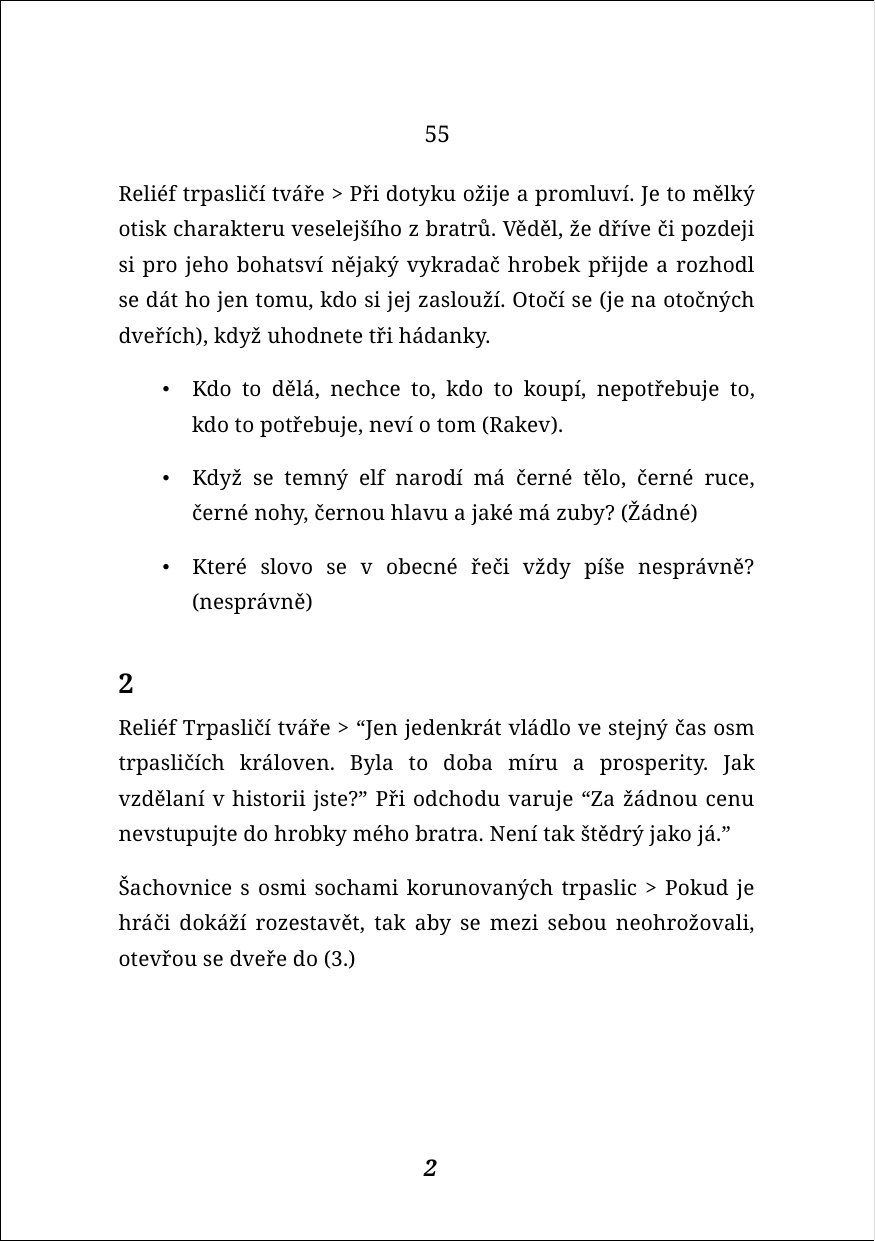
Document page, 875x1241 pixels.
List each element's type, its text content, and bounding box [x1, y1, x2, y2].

text Šachovnice s osmi sochami korunovaných trpaslic > Pokud je hráči dokáží rozestavět, tak aby se mezi sebou neohrožovali, otevřou se dveře do (3.) [118, 873, 756, 972]
list Kdo to dělá, nechce to, kdo to koupí, nepotřebuje to, kdo to potřebuje, neví o tom (Rakev). [162, 374, 756, 438]
list Když se temný elf narodí má černé tělo, černé ruce, černé nohy, černou hlavu a jaké má zuby? (Žádné) [162, 463, 756, 527]
text Reliéf Trpasličí tváře > “Jen jedenkrát vládlo ve stejný čas osm trpasličích královen. Byla to doba míru a prosperity. Jak vzdělaní v historii jste?” Při odchodu varuje “Za žádnou cenu nevstupujte do hrobky mého bratra. Není tak štědrý jako já.” [118, 713, 756, 848]
subtitle 2 [118, 664, 756, 701]
text Reliéf trpasličí tváře > Při dotyku ožije a promluví. Je to mělký otisk charakteru veselejšího z bratrů. Věděl, že dříve či pozdeji si pro jeho bohatsví nějaký vykradač hrobek přijde a rozhodl se dát ho jen tomu, kdo si jej zaslouží. Otočí se (je na otočných dveřích), když uhodnete tři hádanky. [118, 179, 756, 349]
list Které slovo se v obecné řeči vždy píše nesprávně? (nesprávně) [162, 552, 756, 616]
